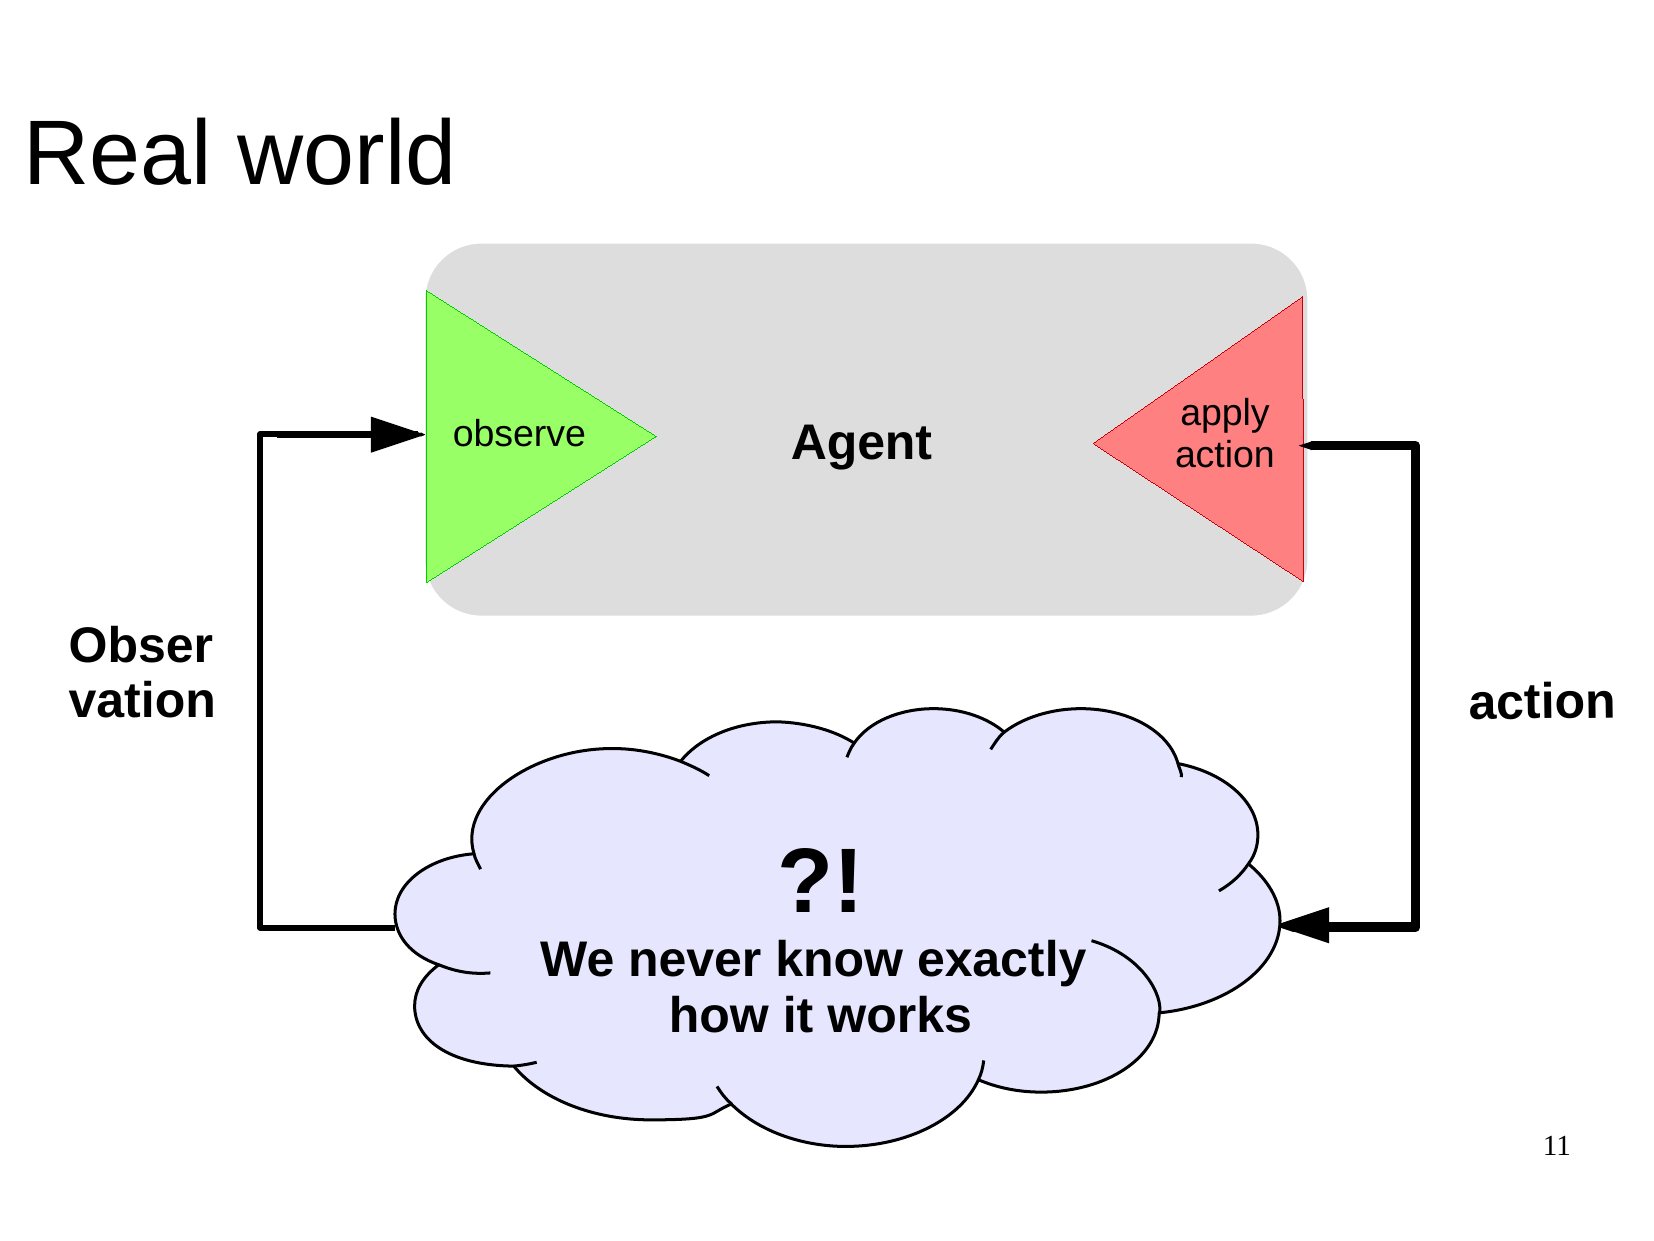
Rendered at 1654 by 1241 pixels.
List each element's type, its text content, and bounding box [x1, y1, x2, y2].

text_box action [1444, 655, 1654, 748]
text_box [416, 234, 1317, 625]
text_box ?! We never know exactly how it works [445, 821, 1196, 1052]
text_box observe [404, 396, 635, 472]
text_box [475, 708, 1281, 1006]
text_box apply action [1151, 375, 1299, 493]
text_box Agent [685, 398, 1039, 488]
text_box [394, 859, 445, 1052]
text_box [446, 1052, 1145, 1147]
text_box Observation [45, 600, 241, 746]
title Real world [23, 49, 1512, 257]
